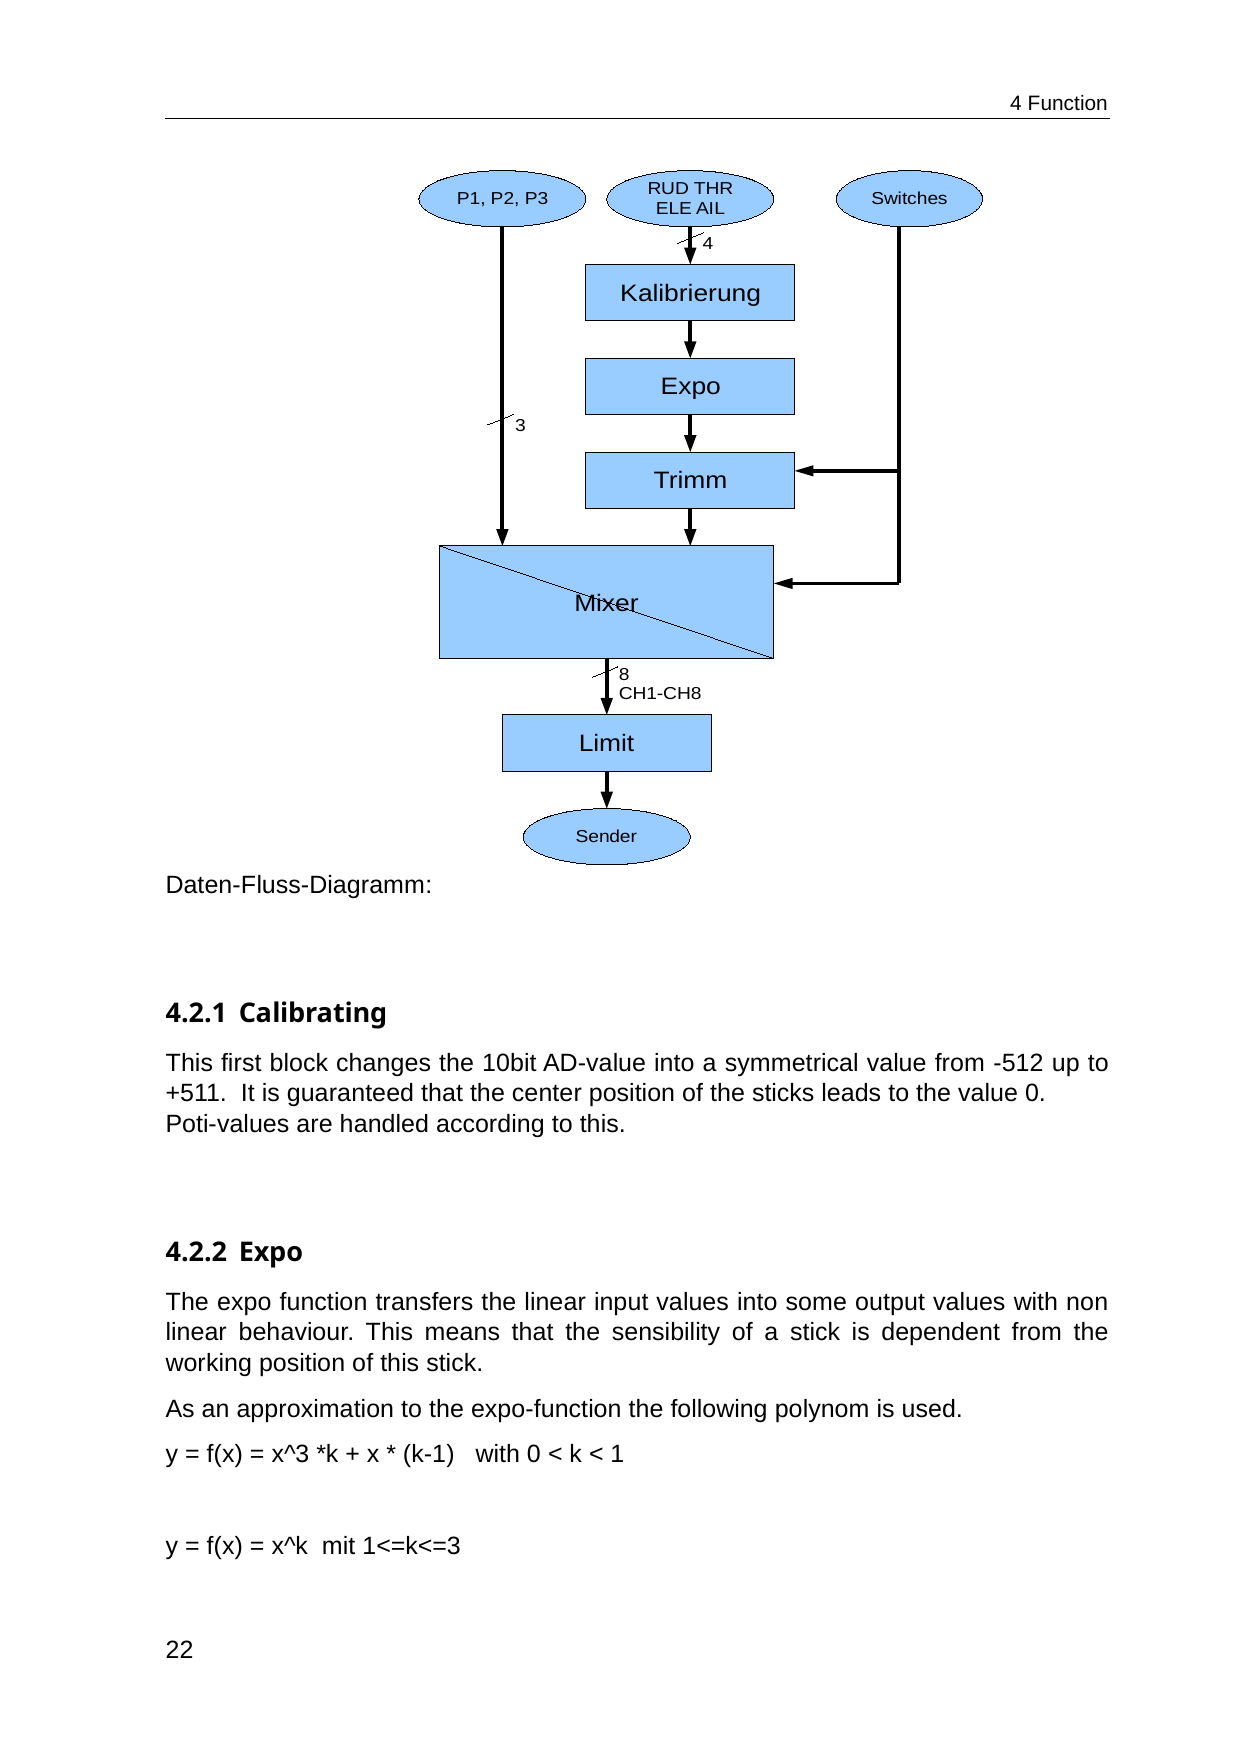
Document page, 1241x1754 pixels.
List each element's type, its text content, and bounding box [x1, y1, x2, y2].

text This first block changes the 10bit AD-value into a symmetrical value from -512 up to +511. It is guaranteed that the center position of the sticks leads to the value 0. [165, 1048, 1110, 1107]
text Poti-values are handled according to this. [165, 1110, 1110, 1138]
subtitle Expo [165, 1232, 1110, 1269]
text Daten-Fluss-Diagramm: [165, 147, 1110, 899]
text y = f(x) = x^3 *k + x * (k-1) with 0 < k < 1 [165, 1440, 1110, 1468]
text As an approximation to the expo-function the following polynom is used. [165, 1395, 1110, 1423]
subtitle Calibrating [165, 993, 1110, 1030]
text The expo function transfers the linear input values into some output values with non linear behaviour. This means that the sensibility of a stick is dependent from the working position of this stick. [165, 1287, 1110, 1377]
text y = f(x) = x^k mit 1<=k<=3 [165, 1532, 1110, 1560]
